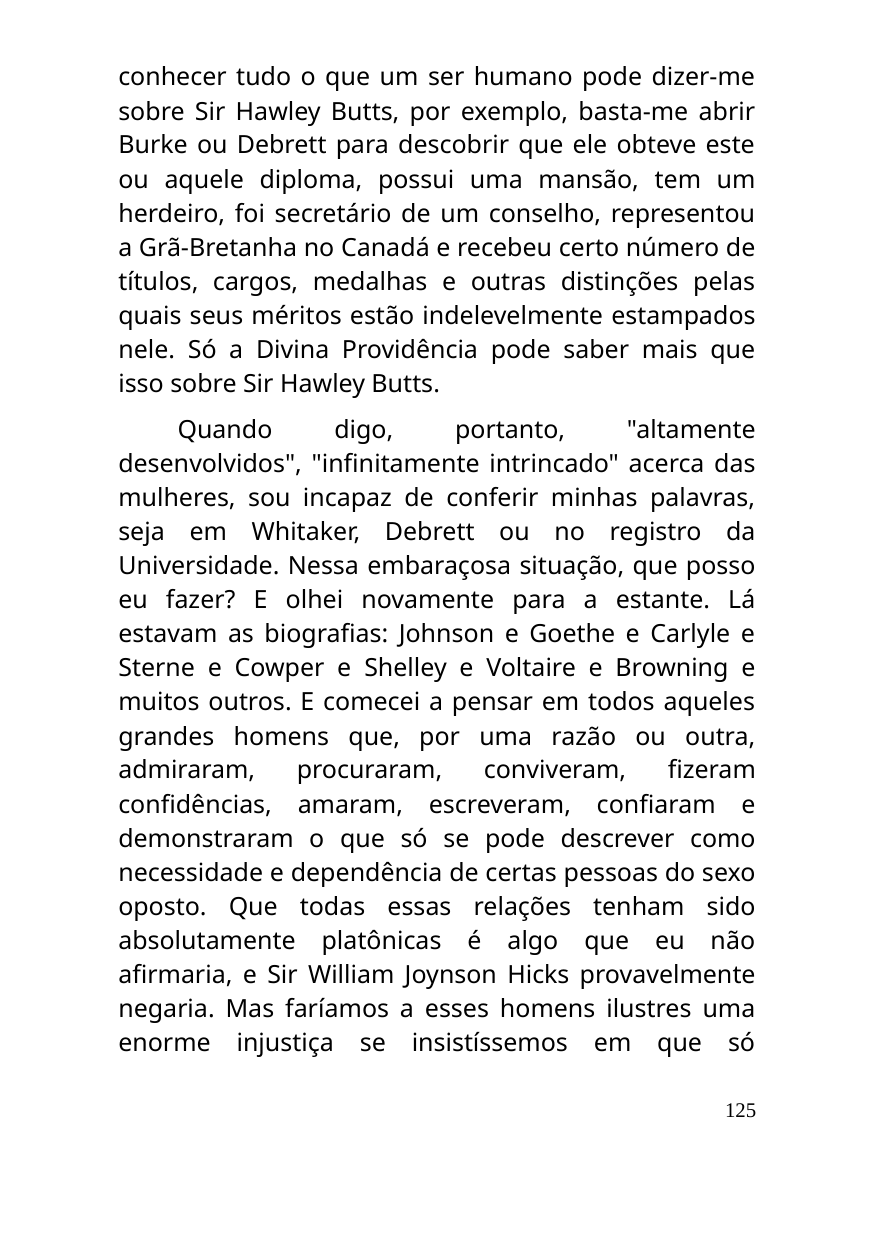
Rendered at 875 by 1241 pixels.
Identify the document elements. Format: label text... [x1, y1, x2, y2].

text conhecer tudo o que um ser humano pode dizer-me sobre Sir Hawley Butts, por exemplo, basta-me abrir Burke ou Debrett para descobrir que ele obteve este ou aquele diploma, possui uma mansão, tem um herdeiro, foi secretário de um conselho, representou a Grã-Bretanha no Canadá e recebeu certo número de títulos, cargos, medalhas e outras distinções pelas quais seus méritos estão indelevelmente estampados nele. Só a Divina Providência pode saber mais que isso sobre Sir Hawley Butts. [118, 59, 756, 400]
text Quando digo, portanto, "altamente desenvolvidos", "infinitamente intrincado" acerca das mulheres, sou incapaz de conferir minhas palavras, seja em Whitaker, Debrett ou no registro da Universidade. Nessa embaraçosa situação, que posso eu fazer? E olhei novamente para a estante. Lá estavam as biografias: Johnson e Goethe e Carlyle e Sterne e Cowper e Shelley e Voltaire e Browning e muitos outros. E comecei a pensar em todos aqueles grandes homens que, por uma razão ou outra, admiraram, procuraram, conviveram, fizeram confidências, amaram, escreveram, confiaram e demonstraram o que só se pode descrever como necessidade e dependência de certas pessoas do sexo oposto. Que todas essas relações tenham sido absolutamente platônicas é algo que eu não afirmaria, e Sir William Joynson Hicks provavelmente negaria. Mas faríamos a esses homens ilustres uma enorme injustiça se insistíssemos em que só [118, 412, 756, 1059]
